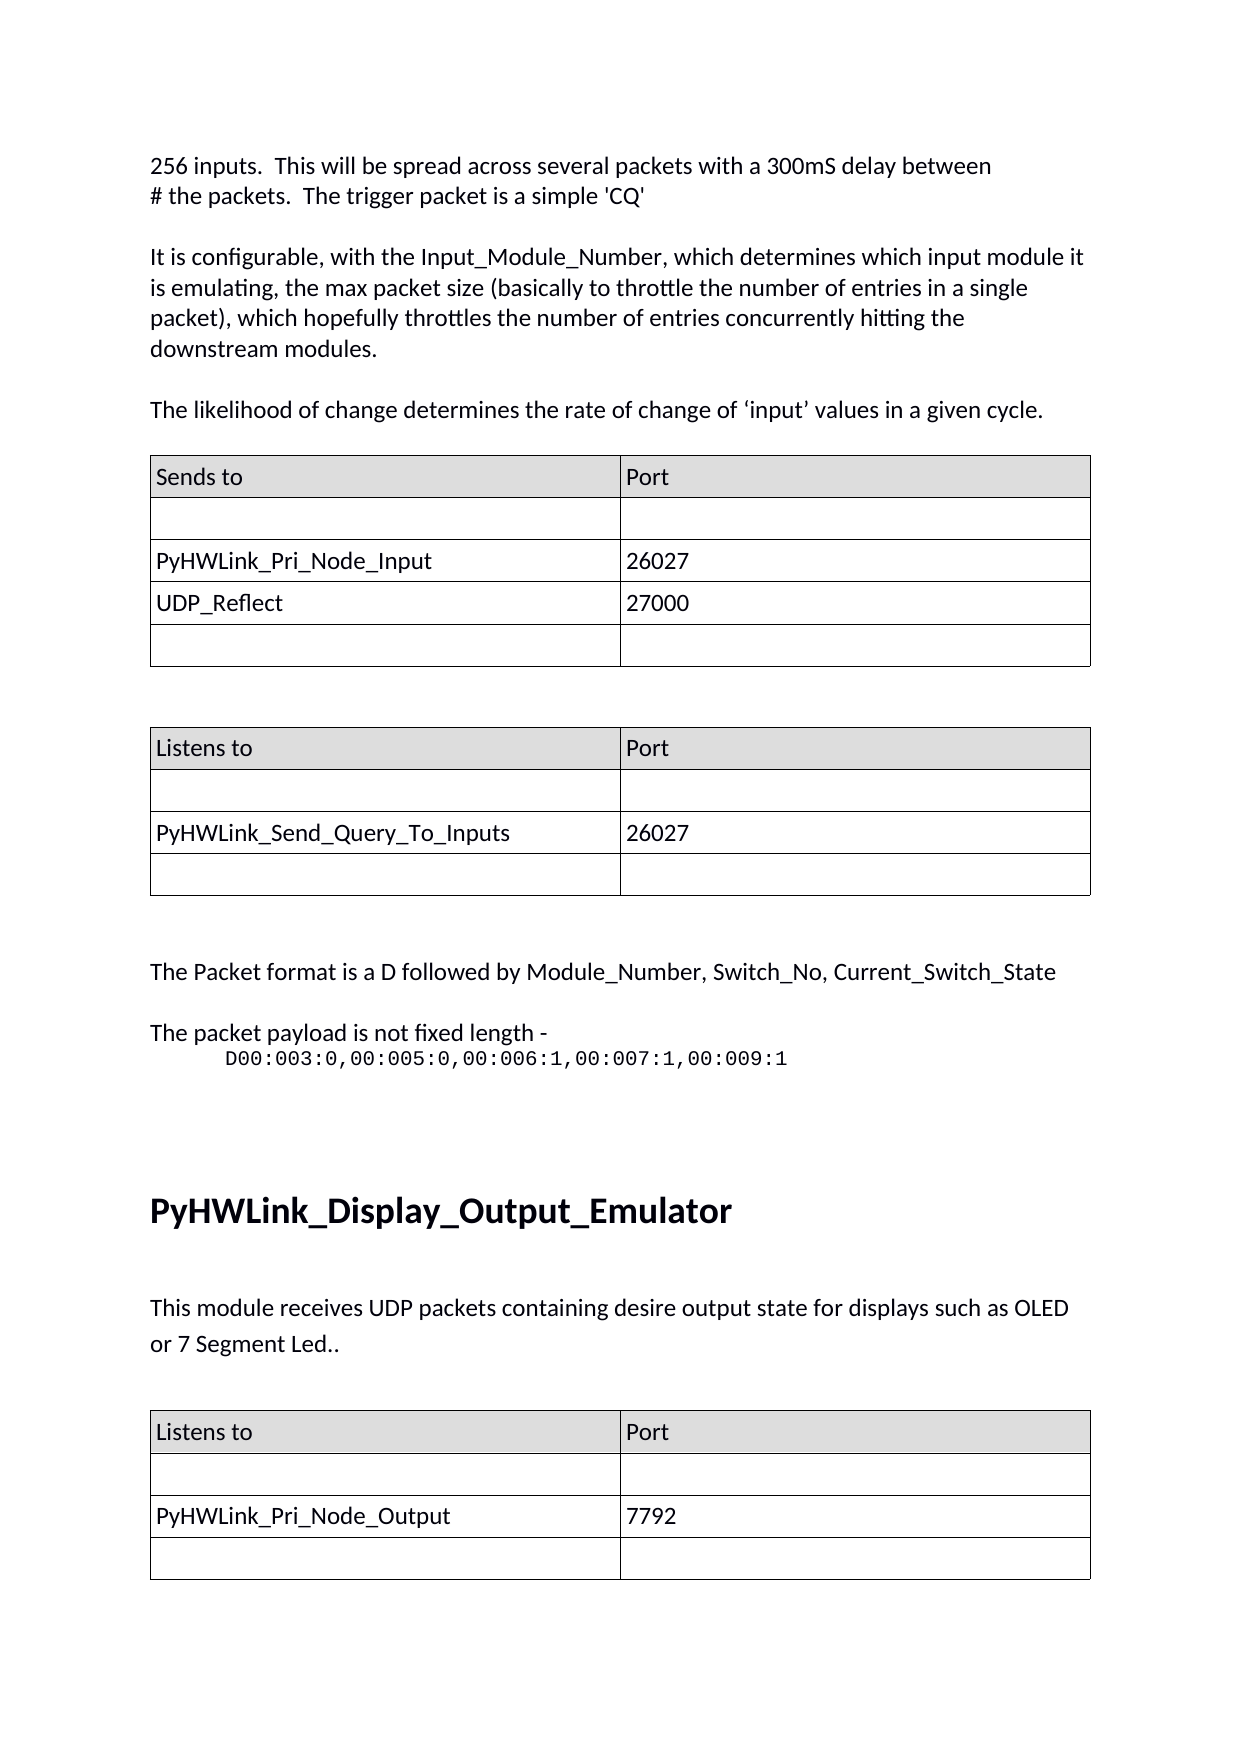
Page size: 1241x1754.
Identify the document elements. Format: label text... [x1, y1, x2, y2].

table_cell [151, 498, 620, 539]
table_header Listens to [151, 1411, 620, 1452]
table_cell [621, 854, 1090, 895]
text D00:003:0,00:005:0,00:006:1,00:007:1,00:009:1 [150, 1048, 1090, 1071]
text The Packet format is a D followed by Module_Number, Switch_No, Current_Switch_State [150, 956, 1090, 987]
table_header Port [621, 1411, 1090, 1452]
table_cell PyHWLink_Pri_Node_Output [151, 1496, 620, 1537]
table_cell [151, 625, 620, 666]
table_cell [621, 498, 1090, 539]
text # the packets. The trigger packet is a simple 'CQ' [150, 181, 1090, 211]
table_cell [151, 770, 620, 811]
subtitle PyHWLink_Display_Output_Emulator [150, 1187, 1090, 1233]
table_cell PyHWLink_Send_Query_To_Inputs [151, 812, 620, 853]
table_header Port [621, 456, 1090, 497]
table_cell [151, 1454, 620, 1494]
table_cell [621, 1538, 1090, 1579]
table_header Listens to [151, 728, 620, 769]
table_header Port [621, 728, 1090, 769]
table_cell 27000 [621, 582, 1090, 623]
table_cell [621, 625, 1090, 666]
table_cell 26027 [621, 540, 1090, 581]
table_cell PyHWLink_Pri_Node_Input [151, 540, 620, 581]
table_cell 7792 [621, 1496, 1090, 1537]
table_cell [151, 854, 620, 895]
text The packet payload is not fixed length - [150, 1017, 1090, 1048]
table_cell [621, 770, 1090, 811]
table_cell UDP_Reflect [151, 582, 620, 623]
text It is configurable, with the Input_Module_Number, which determines which input module it is emulating, the max packet size (basically to throttle the number of entries in a single packet), which hopefully throttles the number of entries concurrently hitting the downstream modules. [150, 242, 1090, 364]
text This module receives UDP packets containing desire output state for displays such as OLED or 7 Segment Led.. [150, 1292, 1090, 1359]
table_header Sends to [151, 456, 620, 497]
text 256 inputs. This will be spread across several packets with a 300mS delay between [150, 150, 1090, 181]
table_cell 26027 [621, 812, 1090, 853]
text The likelihood of change determines the rate of change of ‘input’ values in a given cycle. [150, 394, 1090, 425]
table_cell [621, 1454, 1090, 1494]
table_cell [151, 1538, 620, 1579]
